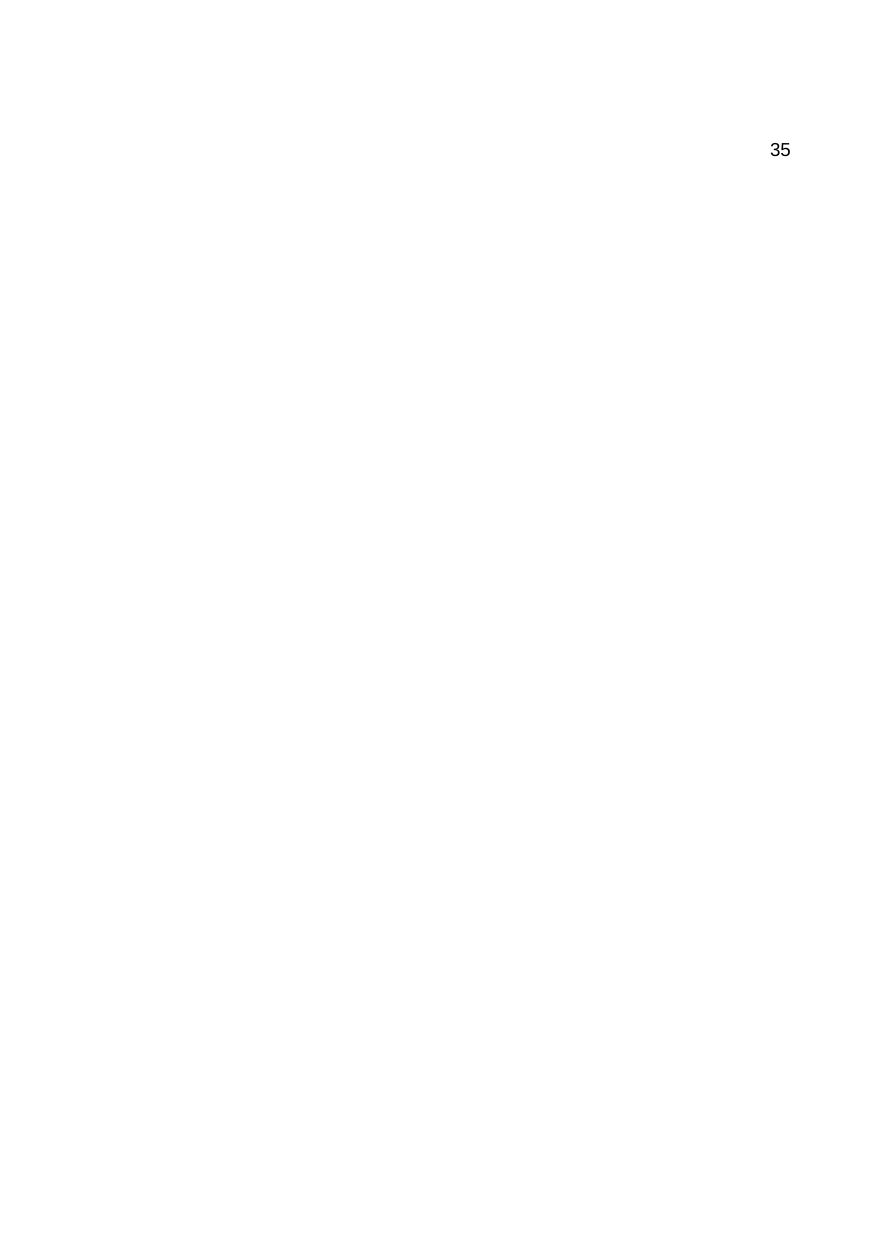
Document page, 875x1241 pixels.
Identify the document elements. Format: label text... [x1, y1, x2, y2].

text 35 [123, 139, 791, 161]
